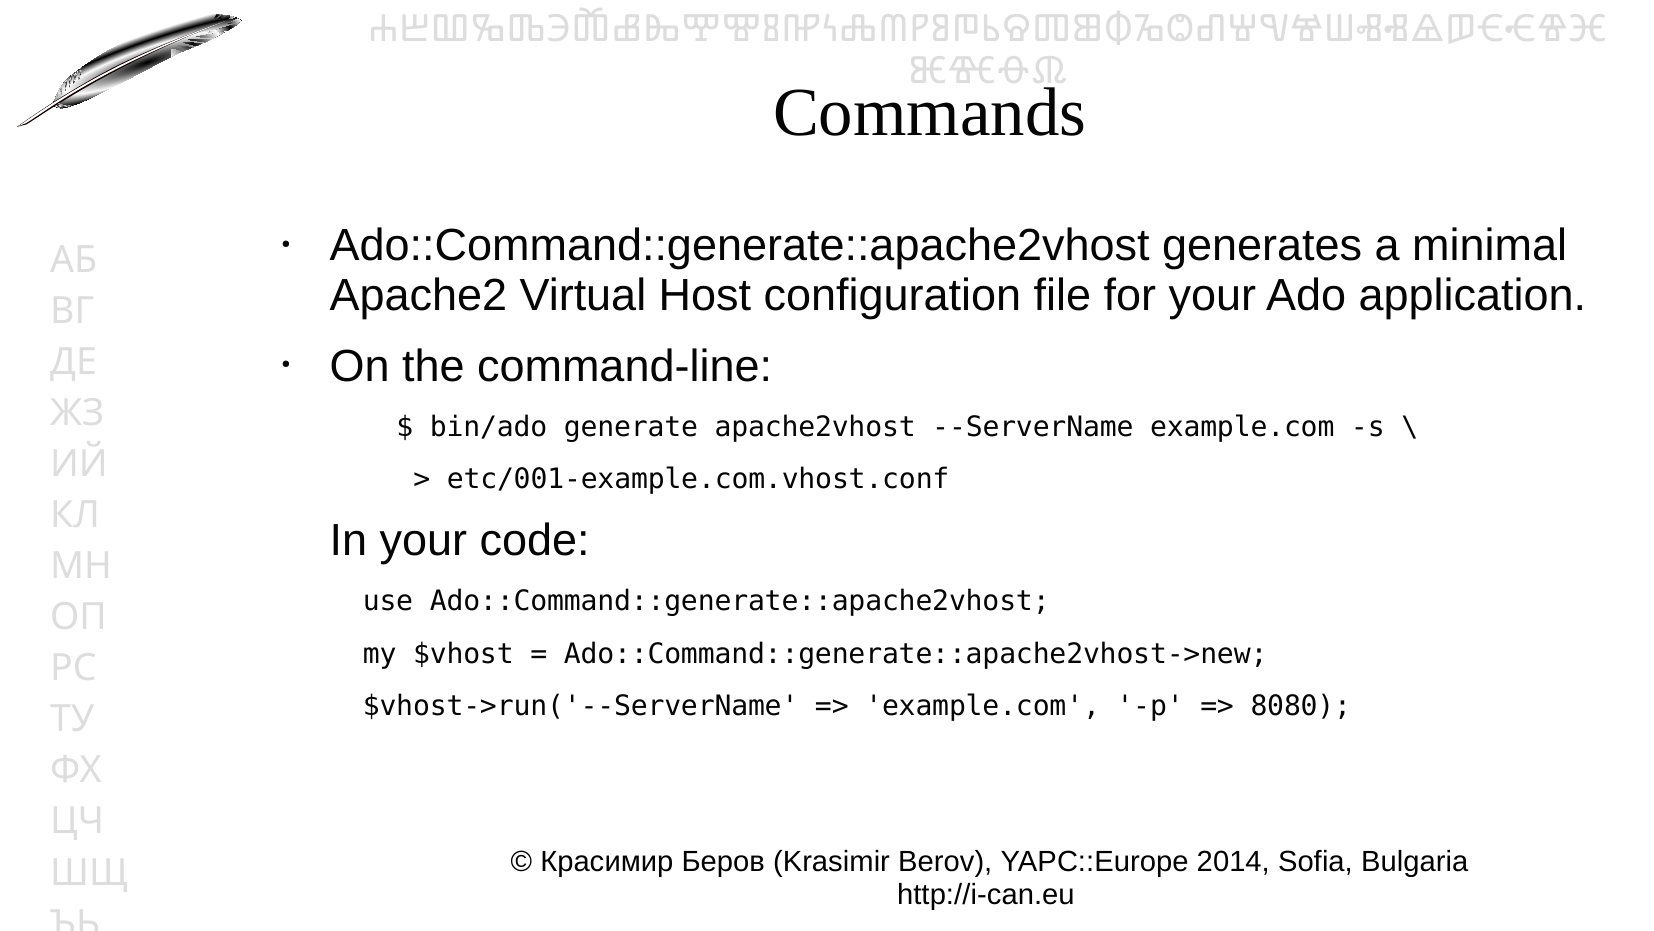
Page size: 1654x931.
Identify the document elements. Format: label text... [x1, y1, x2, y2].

title Commands [265, 35, 1595, 189]
list Ado::Command::generate::apache2vhost generates a minimal Apache2 Virtual Host configuration file for your Ado application. On the command-line: $ bin/ado generate apache2vhost --ServerName example.com -s \ > etc/001-example.com.vhost.conf In your code: use Ado::Command::generate::apache2vhost; my $vhost = Ado::Command::generate::apache2vhost->new; $vhost->run('--ServerName' => 'example.com', '-p' => 8080); [265, 219, 1595, 760]
